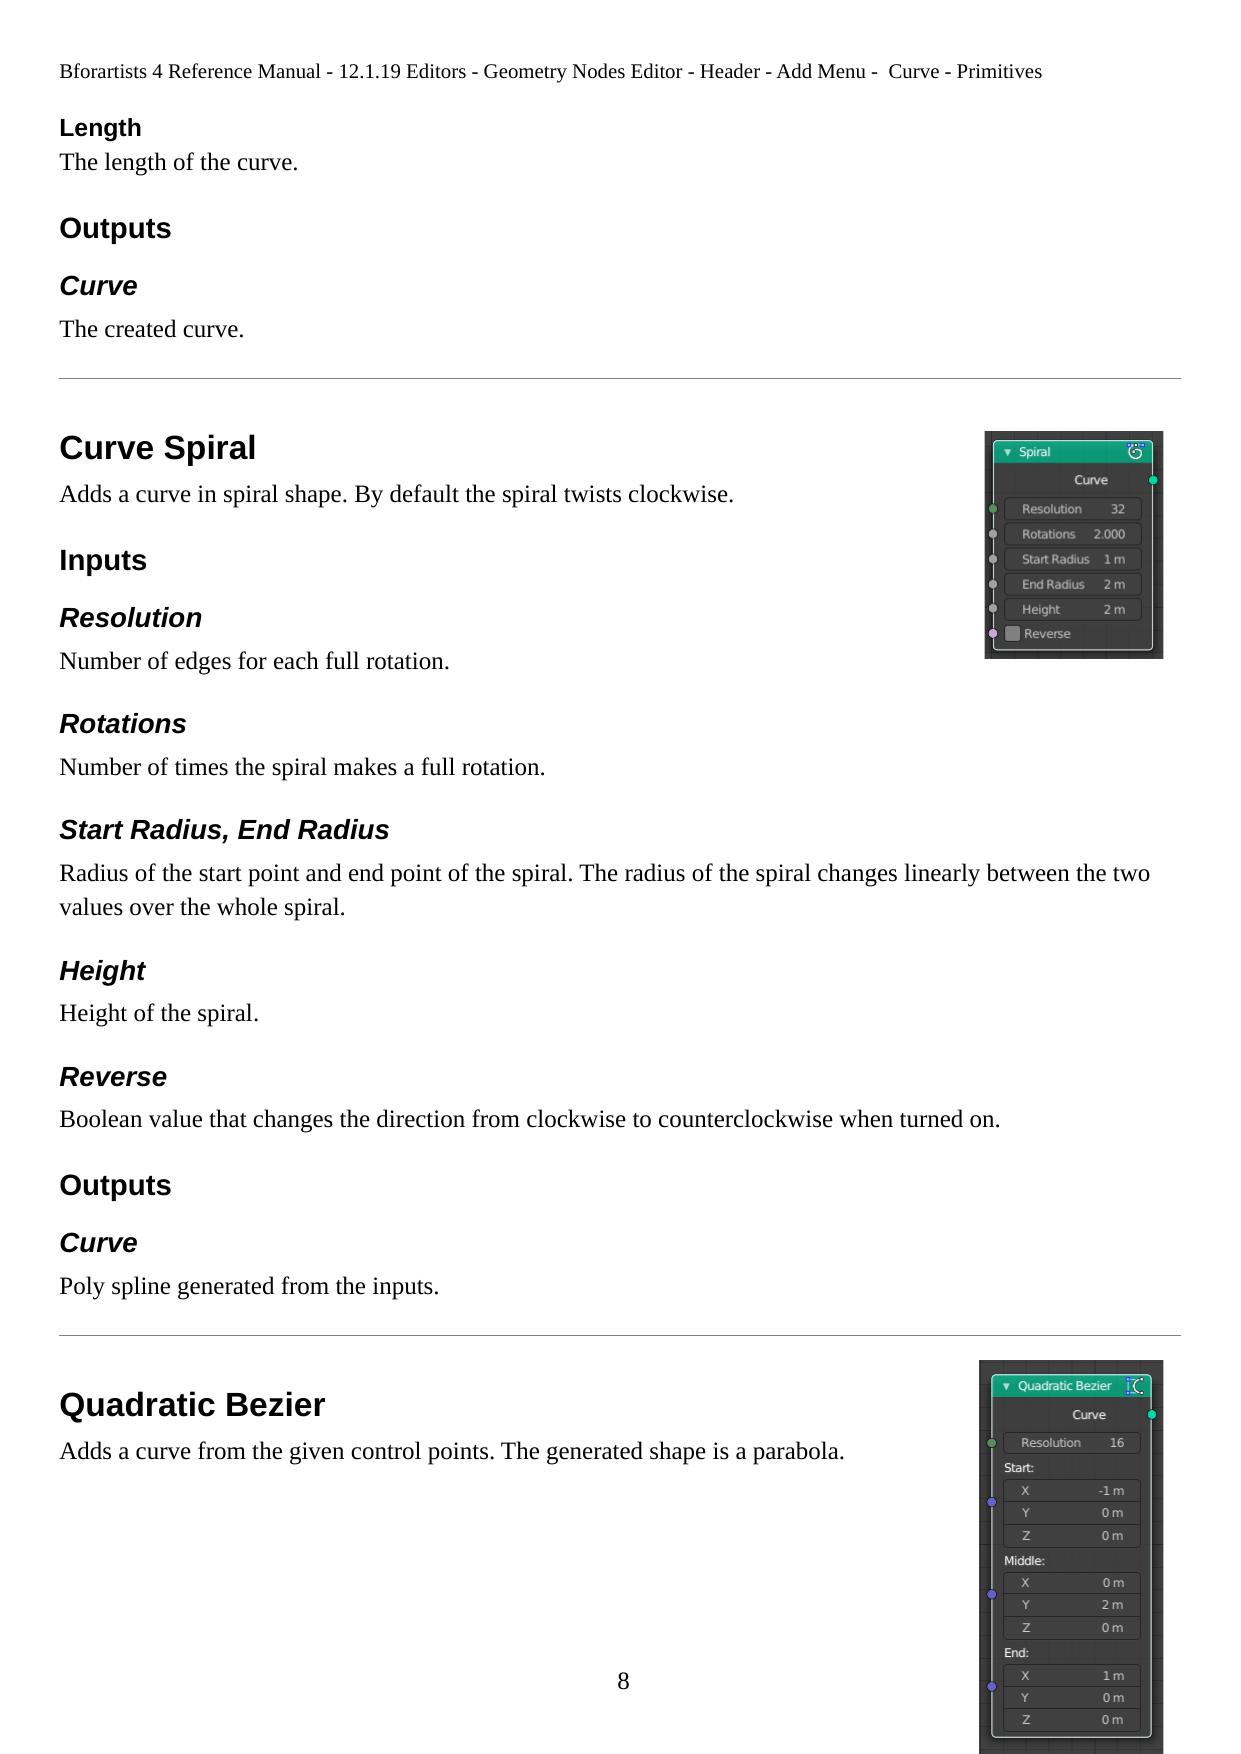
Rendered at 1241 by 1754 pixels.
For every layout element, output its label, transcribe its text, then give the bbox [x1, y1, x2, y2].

subtitle Height [59, 954, 1181, 986]
subtitle [1164, 602, 1181, 634]
subtitle Outputs [59, 1168, 1181, 1202]
text Adds a curve from the given control points. The generated shape is a parabola. [59, 1436, 979, 1465]
subtitle Reverse [59, 1060, 1181, 1092]
subtitle Inputs [59, 543, 984, 577]
subtitle Curve [59, 1227, 1181, 1259]
subtitle Curve [59, 270, 1181, 302]
picture [984, 431, 1164, 659]
subtitle Resolution [59, 602, 984, 634]
subtitle Start Radius, End Radius [59, 814, 1181, 846]
subtitle [1164, 1385, 1181, 1424]
text Height of the spiral. [59, 998, 1181, 1027]
subtitle Curve Spiral [59, 428, 1181, 467]
picture [979, 1360, 1164, 1754]
text The created curve. [59, 314, 1181, 343]
subtitle Length [59, 113, 1181, 141]
subtitle [1164, 543, 1181, 577]
text Number of edges for each full rotation. [59, 646, 1181, 675]
text Adds a curve in spiral shape. By default the spiral twists clockwise. [59, 479, 984, 508]
subtitle Rotations [59, 708, 1181, 739]
text Boolean value that changes the direction from clockwise to counterclockwise when turned on. [59, 1104, 1181, 1133]
subtitle Quadratic Bezier [59, 1385, 979, 1424]
text Number of times the spiral makes a full rotation. [59, 752, 1181, 781]
text Radius of the start point and end point of the spiral. The radius of the spiral changes linearly between the two values over the whole spiral. [59, 858, 1181, 921]
text The length of the curve. [59, 147, 1181, 176]
subtitle Outputs [59, 211, 1181, 245]
text Poly spline generated from the inputs. [59, 1271, 1181, 1300]
